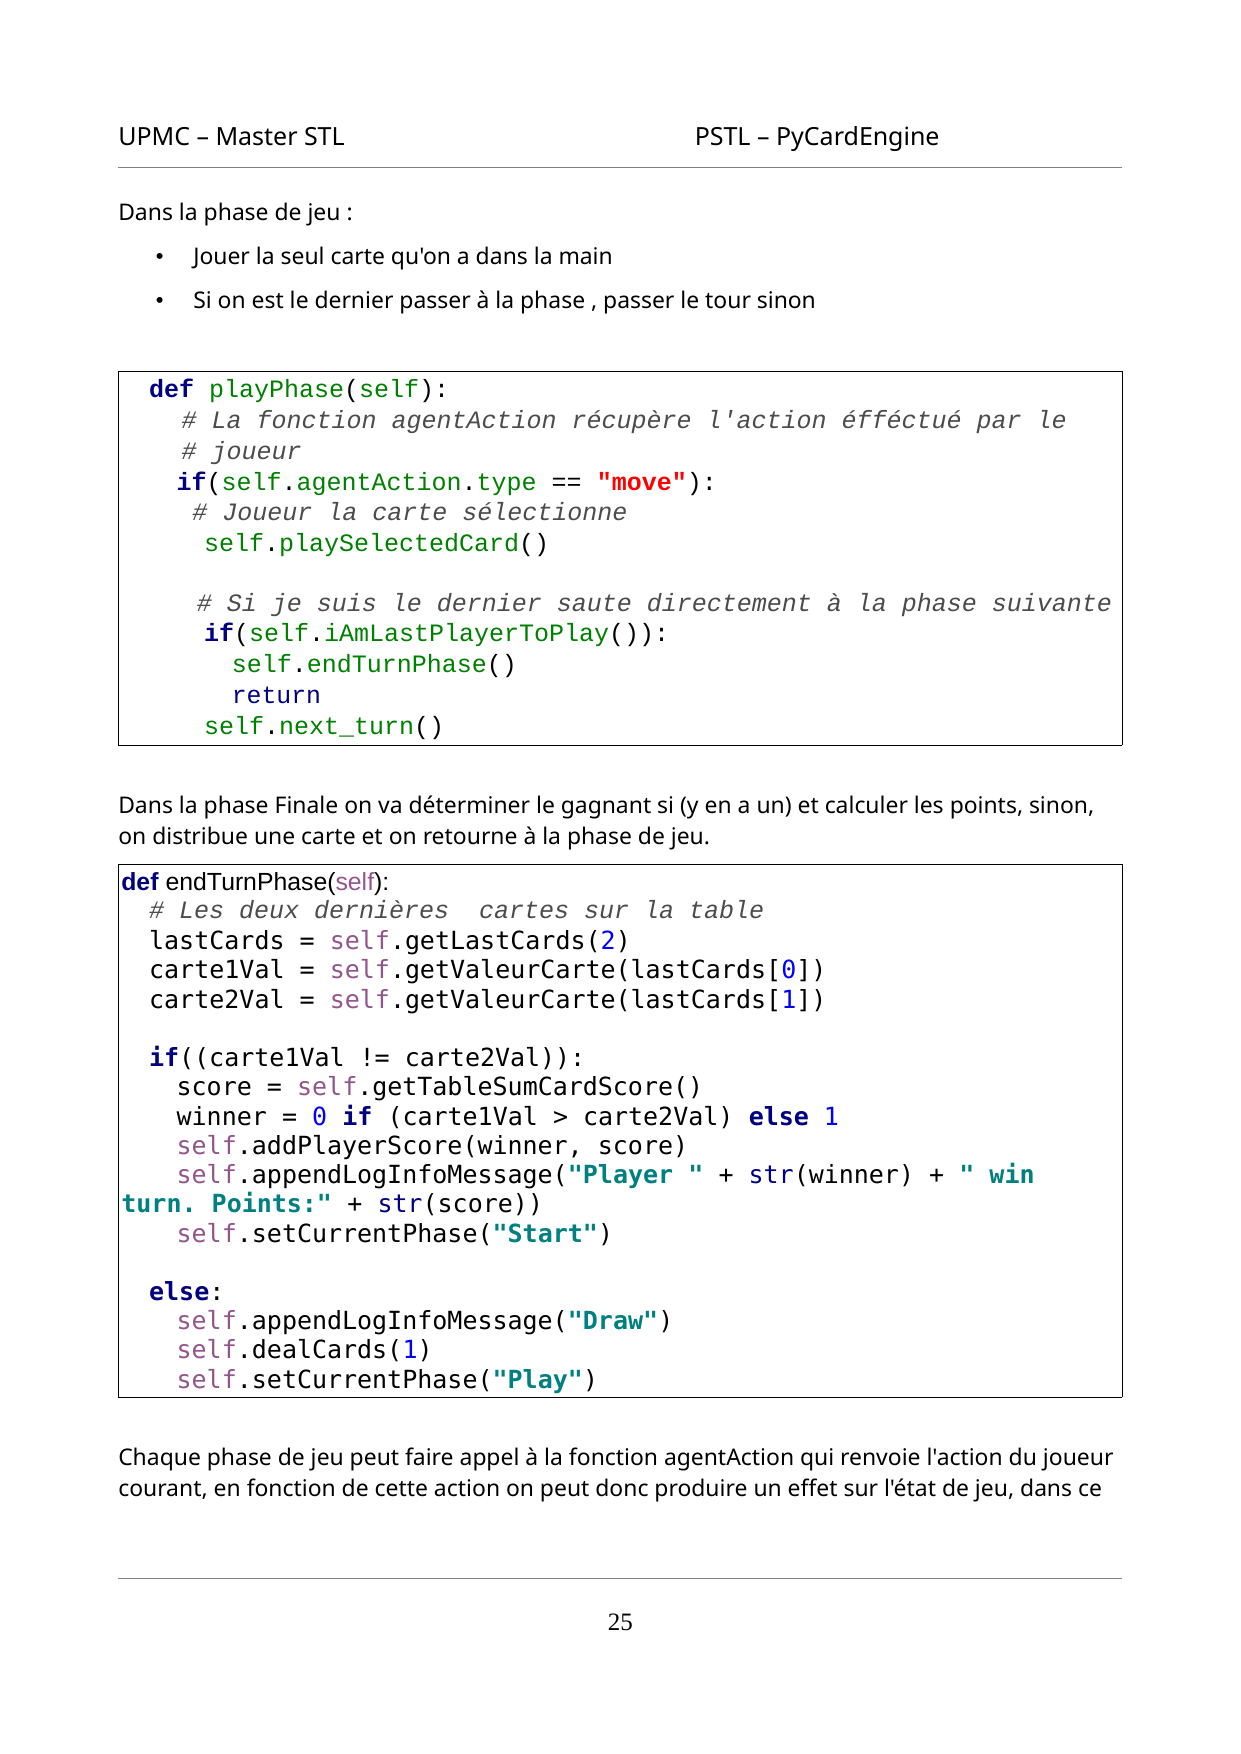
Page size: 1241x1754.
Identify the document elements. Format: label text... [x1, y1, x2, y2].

text return [119, 677, 1122, 708]
text carte1Val = self.getValeurCarte(lastCards[0]) [119, 952, 1122, 982]
text self.appendLogInfoMessage("Draw") [119, 1303, 1122, 1332]
text lastCards = self.getLastCards(2) [119, 923, 1122, 952]
text # Les deux dernières cartes sur la table [119, 892, 1122, 923]
text self.endTurnPhase() [119, 646, 1122, 677]
text # joueur [119, 433, 1122, 464]
text self.dealCards(1) [119, 1332, 1122, 1362]
text def playPhase(self): [119, 372, 1122, 402]
list Jouer la seul carte qu'on a dans la main [156, 240, 1122, 271]
text self.addPlayerScore(winner, score) [119, 1128, 1122, 1157]
text self.setCurrentPhase("Play") [119, 1362, 1122, 1397]
text if((carte1Val != carte2Val)): [119, 1040, 1122, 1069]
text Dans la phase Finale on va déterminer le gagnant si (y en a un) et calculer les points, sinon, on distribue une carte et on retourne à la phase de jeu. [118, 789, 1122, 851]
text self.next_turn() [119, 708, 1122, 745]
text carte2Val = self.getValeurCarte(lastCards[1]) [119, 982, 1122, 1011]
list Si on est le dernier passer à la phase , passer le tour sinon [156, 284, 1122, 315]
text if(self.agentAction.type == "move"): [119, 464, 1122, 494]
text def endTurnPhase(self): [119, 865, 1122, 892]
text self.appendLogInfoMessage("Player " + str(winner) + " win turn. Points:" + str(score)) [119, 1157, 1122, 1216]
text # Joueur la carte sélectionne [119, 494, 1122, 525]
text self.playSelectedCard() [119, 525, 1122, 556]
text Chaque phase de jeu peut faire appel à la fonction agentAction qui renvoie l'action du joueur courant, en fonction de cette action on peut donc produire un effet sur l'état de jeu, dans ce [118, 1441, 1122, 1503]
text winner = 0 if (carte1Val > carte2Val) else 1 [119, 1098, 1122, 1128]
text else: [119, 1274, 1122, 1303]
text # Si je suis le dernier saute directement à la phase suivante [119, 584, 1122, 615]
text score = self.getTableSumCardScore() [119, 1069, 1122, 1098]
text if(self.iAmLastPlayerToPlay()): [119, 615, 1122, 646]
text # La fonction agentAction récupère l'action éfféctué par le [119, 402, 1122, 433]
text self.setCurrentPhase("Start") [119, 1216, 1122, 1245]
text Dans la phase de jeu : [118, 196, 1122, 228]
